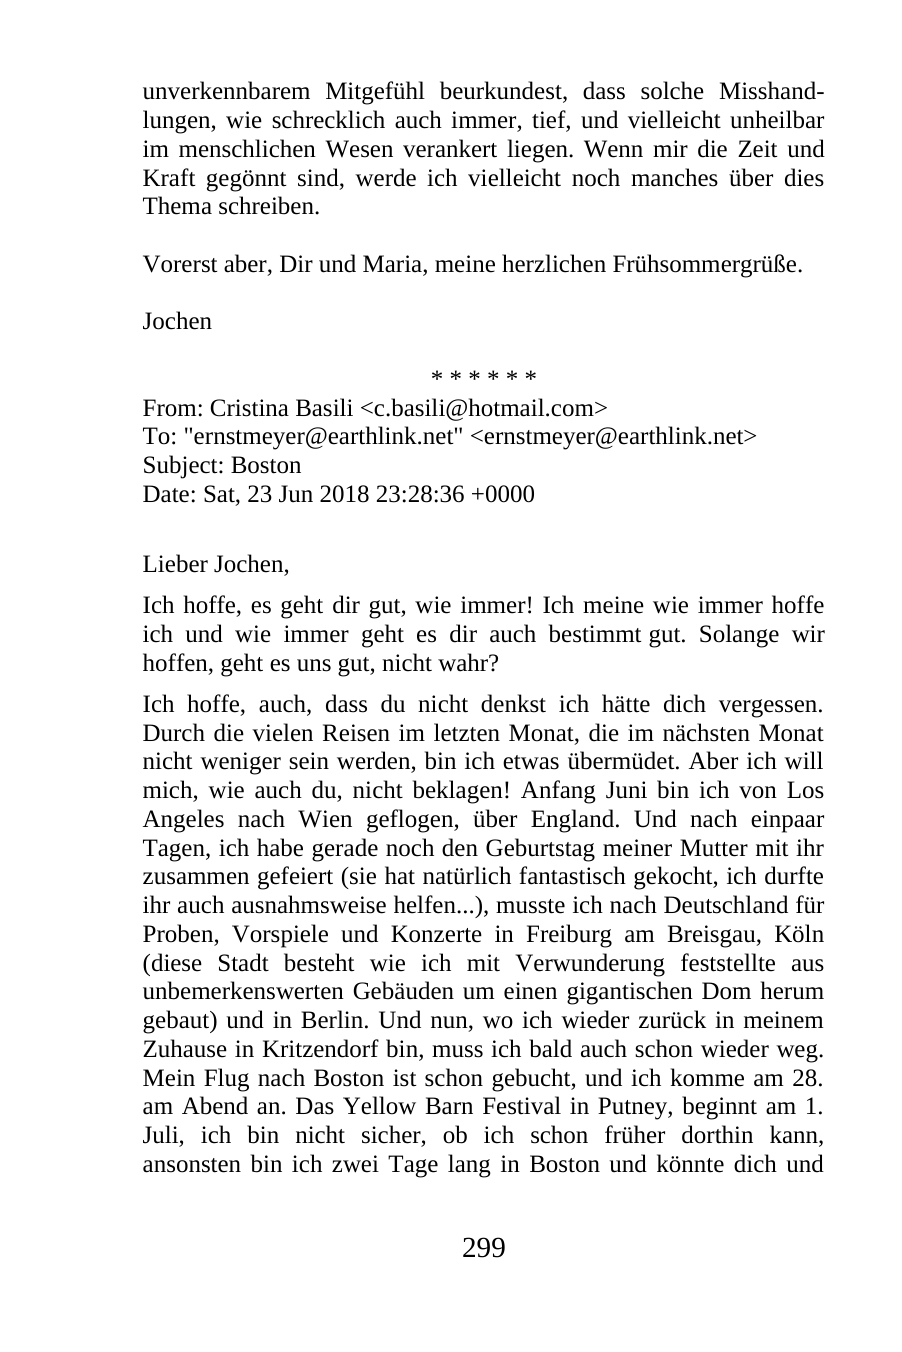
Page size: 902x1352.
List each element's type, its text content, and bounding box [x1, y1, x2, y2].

text Lieber Jochen, [142, 549, 825, 578]
text Ich hoffe, es geht dir gut, wie immer! Ich meine wie immer hoffe ich und wie immer geht es dir auch bestimmt gut. Solange wir hoffen, geht es uns gut, nicht wahr? [142, 590, 825, 676]
text To: "ernstmeyer@earthlink.net" <ernstmeyer@earthlink.net> [142, 421, 825, 450]
text Date: Sat, 23 Jun 2018 23:28:36 +0000 [142, 479, 825, 508]
text Jochen [142, 306, 825, 335]
text Ich hoffe, auch, dass du nicht denkst ich hätte dich vergessen. Durch die vielen Reisen im letzten Monat, die im nächsten Monat nicht weniger sein werden, bin ich etwas übermüdet. Aber ich will mich, wie auch du, nicht beklagen! Anfang Juni bin ich von Los Angeles nach Wien geflogen, über England. Und nach einpaar Tagen, ich habe gerade noch den Geburtstag meiner Mutter mit ihr zusammen gefeiert (sie hat natürlich fantastisch gekocht, ich durfte ihr auch ausnahmsweise helfen...), musste ich nach Deutschland für Proben, Vorspiele und Konzerte in Freiburg am Breisgau, Köln (diese Stadt besteht wie ich mit Verwunderung feststellte aus unbemerkenswerten Gebäuden um einen gigantischen Dom herum gebaut) und in Berlin. Und nun, wo ich wieder zurück in meinem Zuhause in Kritzendorf bin, muss ich bald auch schon wieder weg. Mein Flug nach Boston ist schon gebucht, und ich komme am 28. am Abend an. Das Yellow Barn Festival in Putney, beginnt am 1. Juli, ich bin nicht sicher, ob ich schon früher dorthin kann, ansonsten bin ich zwei Tage lang in Boston und könnte dich und [142, 689, 825, 1178]
text unverkennbarem Mitgefühl beurkundest, dass solche Misshand-lungen, wie schrecklich auch immer, tief, und vielleicht unheilbar im menschlichen Wesen verankert liegen. Wenn mir die Zeit und Kraft gegönnt sind, werde ich vielleicht noch manches über dies Thema schreiben. [142, 76, 825, 220]
text * * * * * * [142, 364, 825, 393]
text Vorerst aber, Dir und Maria, meine herzlichen Frühsommergrüße. [142, 249, 825, 278]
text Subject: Boston [142, 450, 825, 479]
text From: Cristina Basili <c.basili@hotmail.com> [142, 393, 825, 421]
